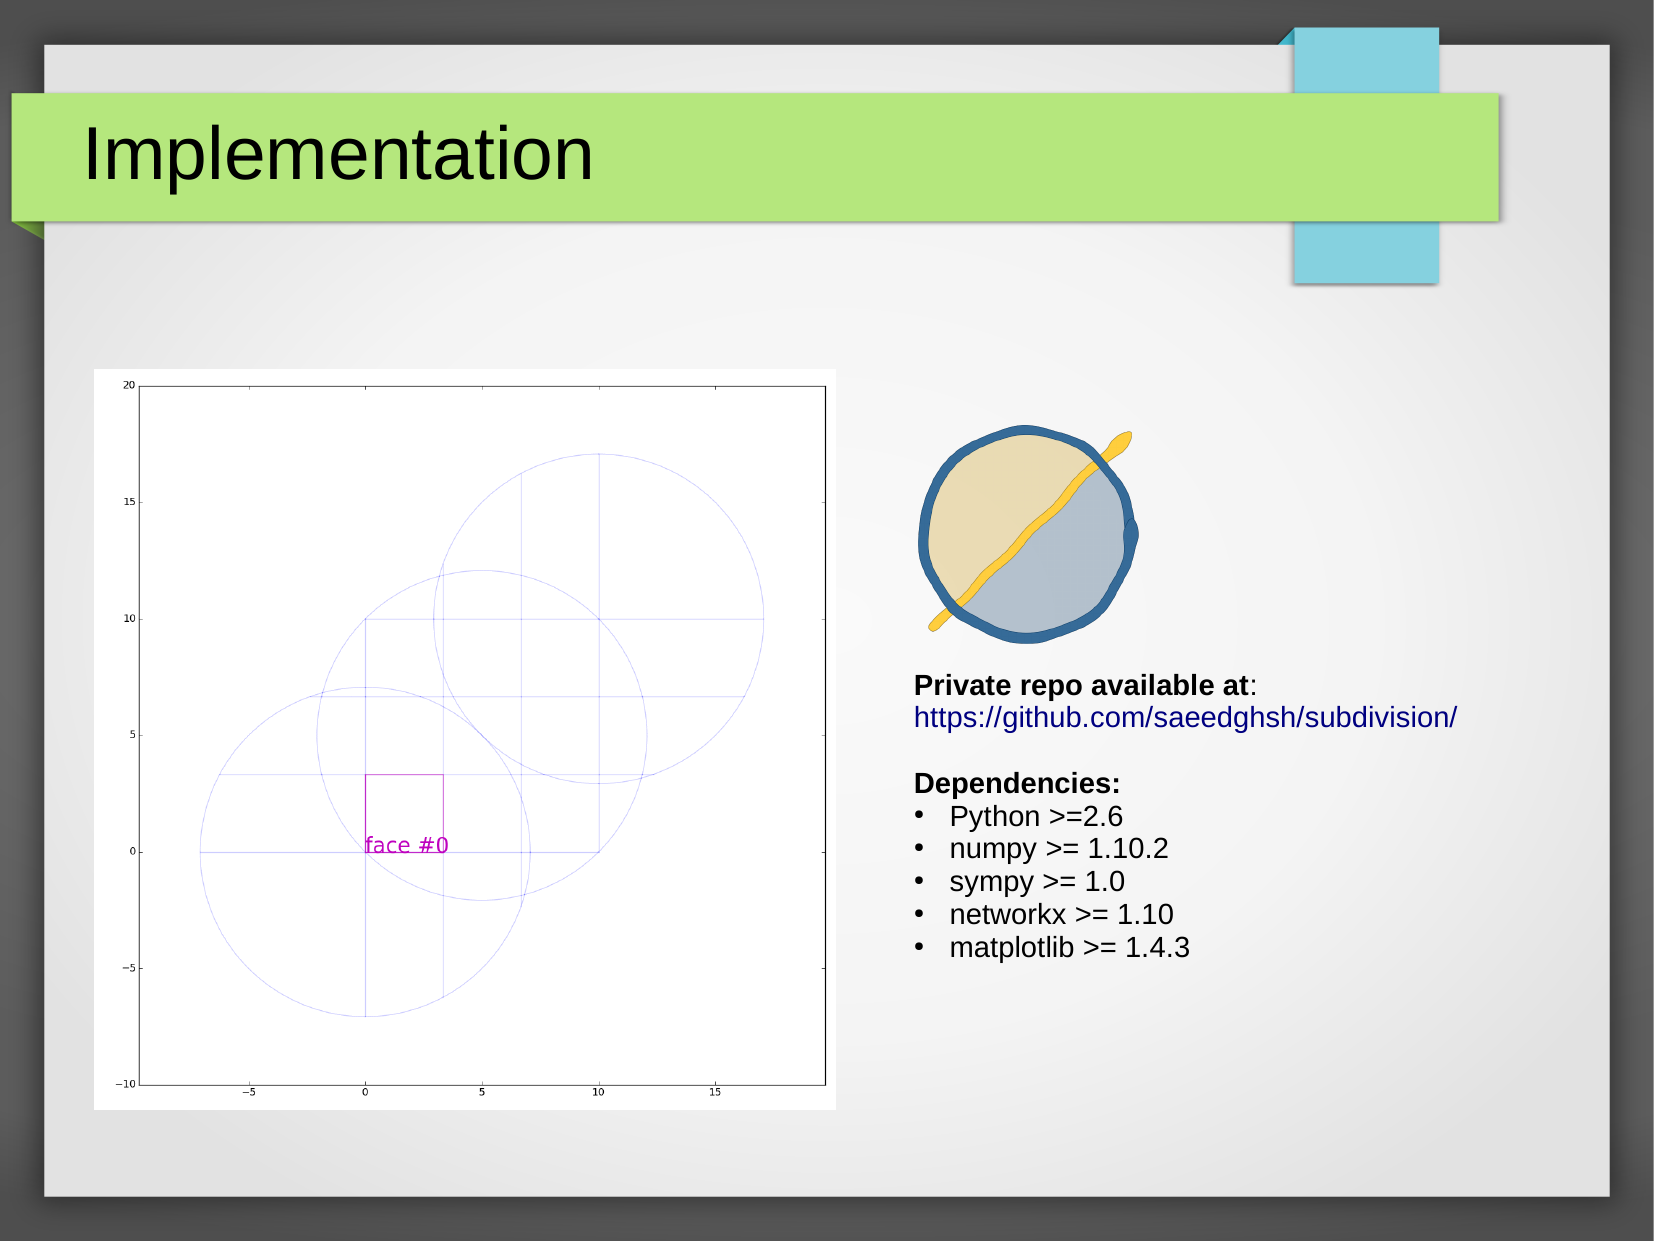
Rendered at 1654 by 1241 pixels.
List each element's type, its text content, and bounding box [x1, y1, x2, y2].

text_box Private repo available at: https://github.com/saeedghsh/subdivision/ [899, 661, 1488, 742]
text_box Dependencies: Python >=2.6 numpy >= 1.10.2 sympy >= 1.0 networkx >= 1.10 matplotlib >= 1.4.3 [899, 759, 1265, 971]
title Implementation [82, 94, 1264, 213]
picture [0, 0, 1654, 1241]
